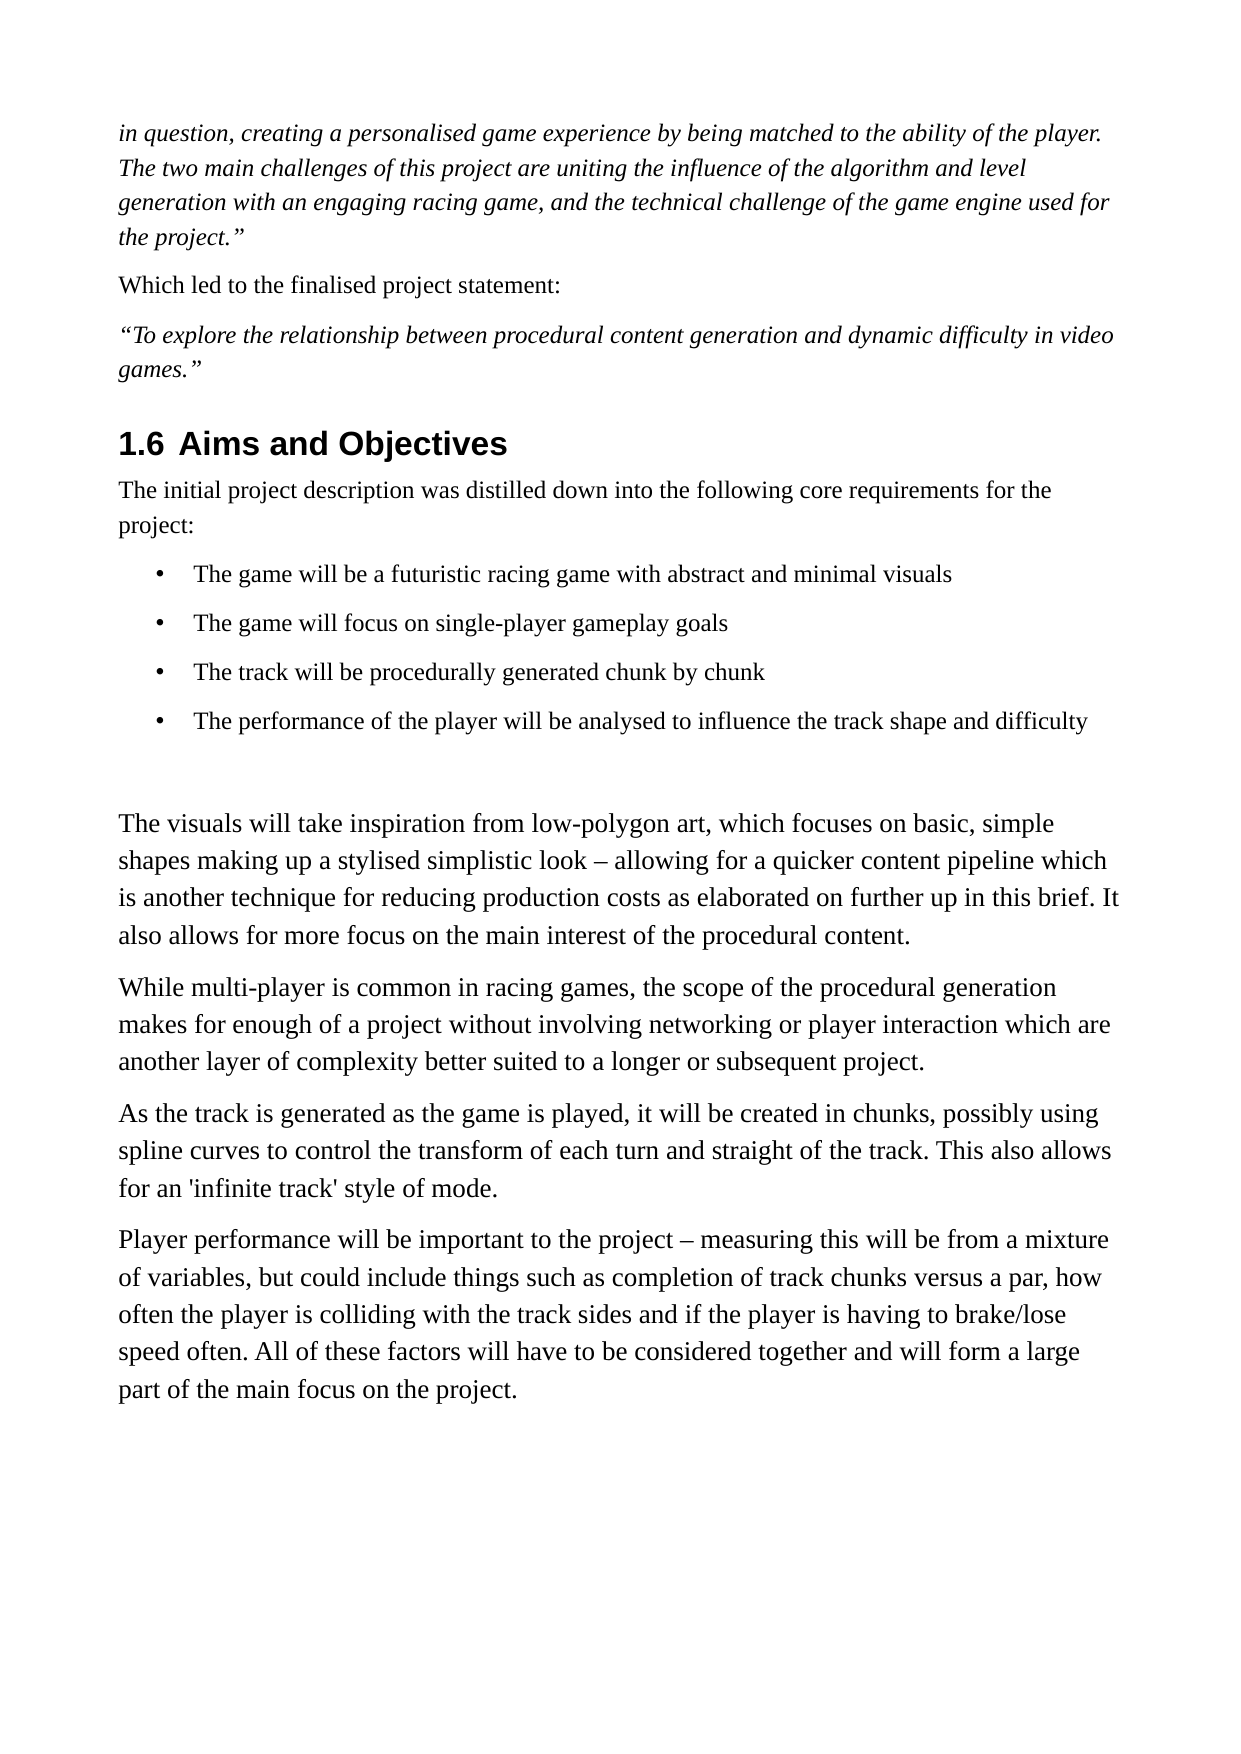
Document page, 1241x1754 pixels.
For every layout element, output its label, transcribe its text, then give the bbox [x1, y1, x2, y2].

text The visuals will take inspiration from low-polygon art, which focuses on basic, simple shapes making up a stylised simplistic look – allowing for a quicker content pipeline which is another technique for reducing production costs as elaborated on further up in this brief. It also allows for more focus on the main interest of the procedural content. [118, 807, 1122, 950]
list The performance of the player will be analysed to influence the track shape and difficulty [156, 706, 1122, 735]
text As the track is generated as the game is played, it will be created in chunks, possibly using spline curves to control the transform of each turn and straight of the track. This also allows for an 'infinite track' style of mode. [118, 1097, 1122, 1203]
text While multi-player is common in racing games, the scope of the procedural generation makes for enough of a project without involving networking or player interaction which are another layer of complexity better suited to a longer or subsequent project. [118, 971, 1122, 1076]
text Which led to the finalised project statement: [118, 271, 1122, 299]
subtitle Aims and Objectives [118, 424, 1122, 463]
text The initial project description was distilled down into the following core requirements for the project: [118, 475, 1122, 538]
list The game will be a futuristic racing game with abstract and minimal visuals [156, 559, 1122, 587]
text “To explore the relationship between procedural content generation and dynamic difficulty in video games.” [118, 320, 1122, 383]
list The game will focus on single-player gameplay goals [156, 608, 1122, 637]
text in question, creating a personalised game experience by being matched to the ability of the player. The two main challenges of this project are uniting the influence of the algorithm and level generation with an engaging racing game, and the technical challenge of the game engine used for the project.” [118, 118, 1122, 250]
list The track will be procedurally generated chunk by chunk [156, 657, 1122, 686]
text Player performance will be important to the project – measuring this will be from a mixture of variables, but could include things such as completion of track chunks versus a par, how often the player is colliding with the track sides and if the player is having to brake/lose speed often. All of these factors will have to be considered together and will form a large part of the main focus on the project. [118, 1223, 1122, 1404]
